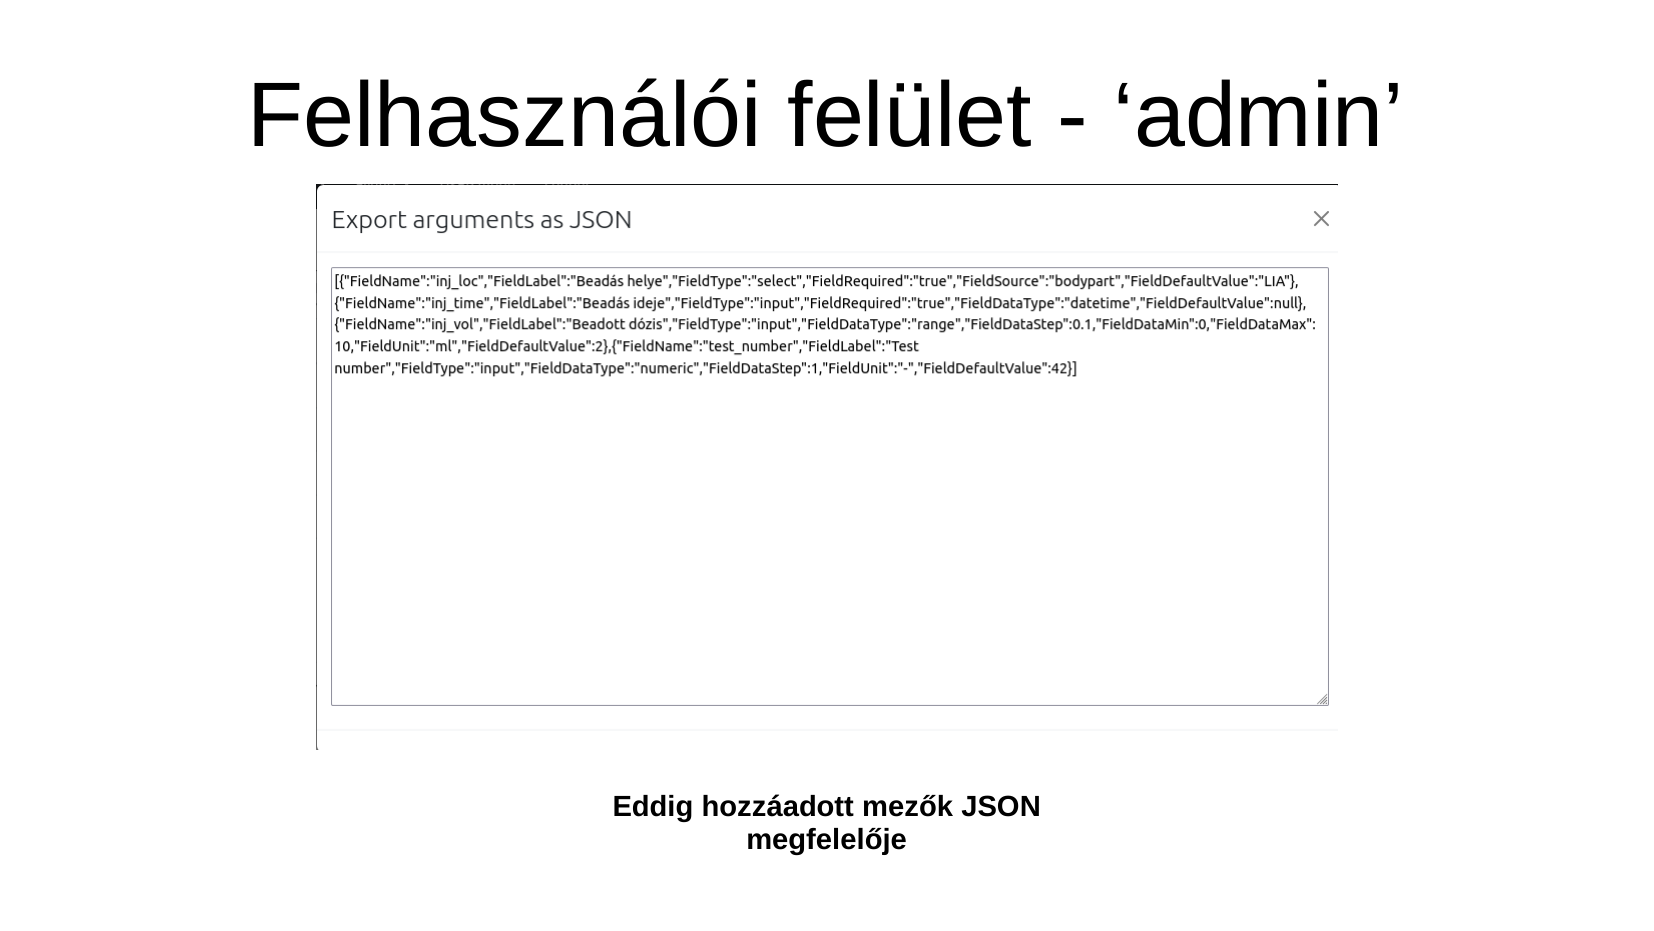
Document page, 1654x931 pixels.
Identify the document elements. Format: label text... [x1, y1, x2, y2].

title Felhasználói felület - ‘admin’ [82, 37, 1571, 193]
text_box Eddig hozzáadott mezők JSON megfelelője [516, 782, 1137, 864]
picture [316, 184, 1338, 751]
